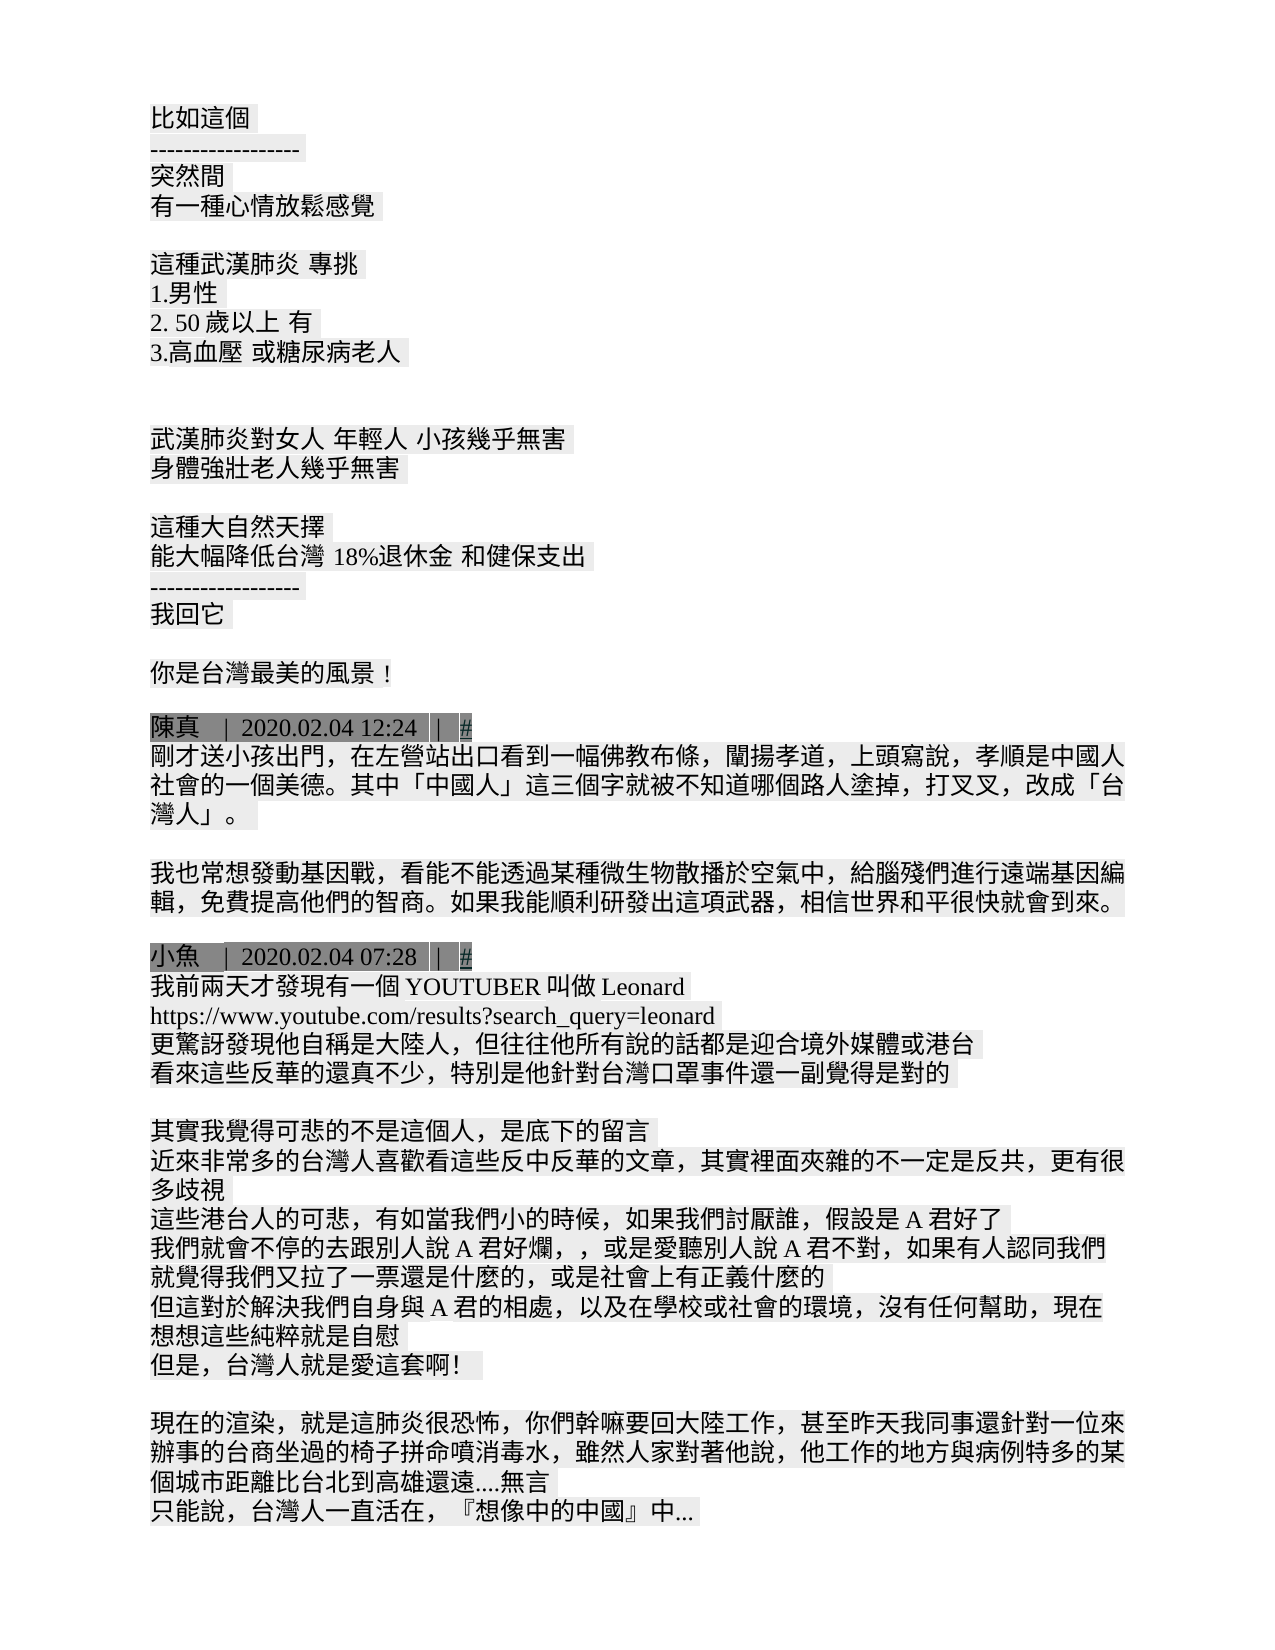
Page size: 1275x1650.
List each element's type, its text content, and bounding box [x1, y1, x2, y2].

text 剛才送小孩出門，在左營站出口看到一幅佛教布條，闡揚孝道，上頭寫說，孝順是中國人社會的一個美德。其中「中國人」這三個字就被不知道哪個路人塗掉，打叉叉，改成「台灣人」。 我也常想發動基因戰，看能不能透過某種微生物散播於空氣中，給腦殘們進行遠端基因編輯，免費提高他們的智商。如果我能順利研發出這項武器，相信世界和平很快就會到來。 [150, 742, 1125, 917]
text 比如這個 ------------------ 突然間 有一種心情放鬆感覺 這種武漢肺炎 專挑 1.男性 2. 50歲以上 有 3.高血壓 或糖尿病老人 武漢肺炎對女人 年輕人 小孩幾乎無害 身體強壯老人幾乎無害 這種大自然天擇 能大幅降低台灣 18%退休金 和健保支出 ------------------ 我回它 你是台灣最美的風景 ! [150, 75, 1125, 688]
text 我前兩天才發現有一個YOUTUBER叫做Leonard https://www.youtube.com/results?search_query=leonard 更驚訝發現他自稱是大陸人，但往往他所有說的話都是迎合境外媒體或港台 看來這些反華的還真不少，特別是他針對台灣口罩事件還一副覺得是對的 其實我覺得可悲的不是這個人，是底下的留言 近來非常多的台灣人喜歡看這些反中反華的文章，其實裡面夾雜的不一定是反共，更有很多歧視 這些港台人的可悲，有如當我們小的時候，如果我們討厭誰，假設是A君好了 我們就會不停的去跟別人說A君好爛，，或是愛聽別人說A君不對，如果有人認同我們就覺得我們又拉了一票還是什麼的，或是社會上有正義什麼的 但這對於解決我們自身與A君的相處，以及在學校或社會的環境，沒有任何幫助，現在想想這些純粹就是自慰 但是，台灣人就是愛這套啊！ 現在的渲染，就是這肺炎很恐怖，你們幹嘛要回大陸工作，甚至昨天我同事還針對一位來辦事的台商坐過的椅子拼命噴消毒水，雖然人家對著他說，他工作的地方與病例特多的某個城市距離比台北到高雄還遠....無言 只能說，台灣人一直活在，『想像中的中國』中... [150, 972, 1125, 1526]
text 陳真 | 2020.02.04 12:24 | # [150, 713, 1125, 742]
text 小魚 | 2020.02.04 07:28 | # [150, 942, 1125, 972]
